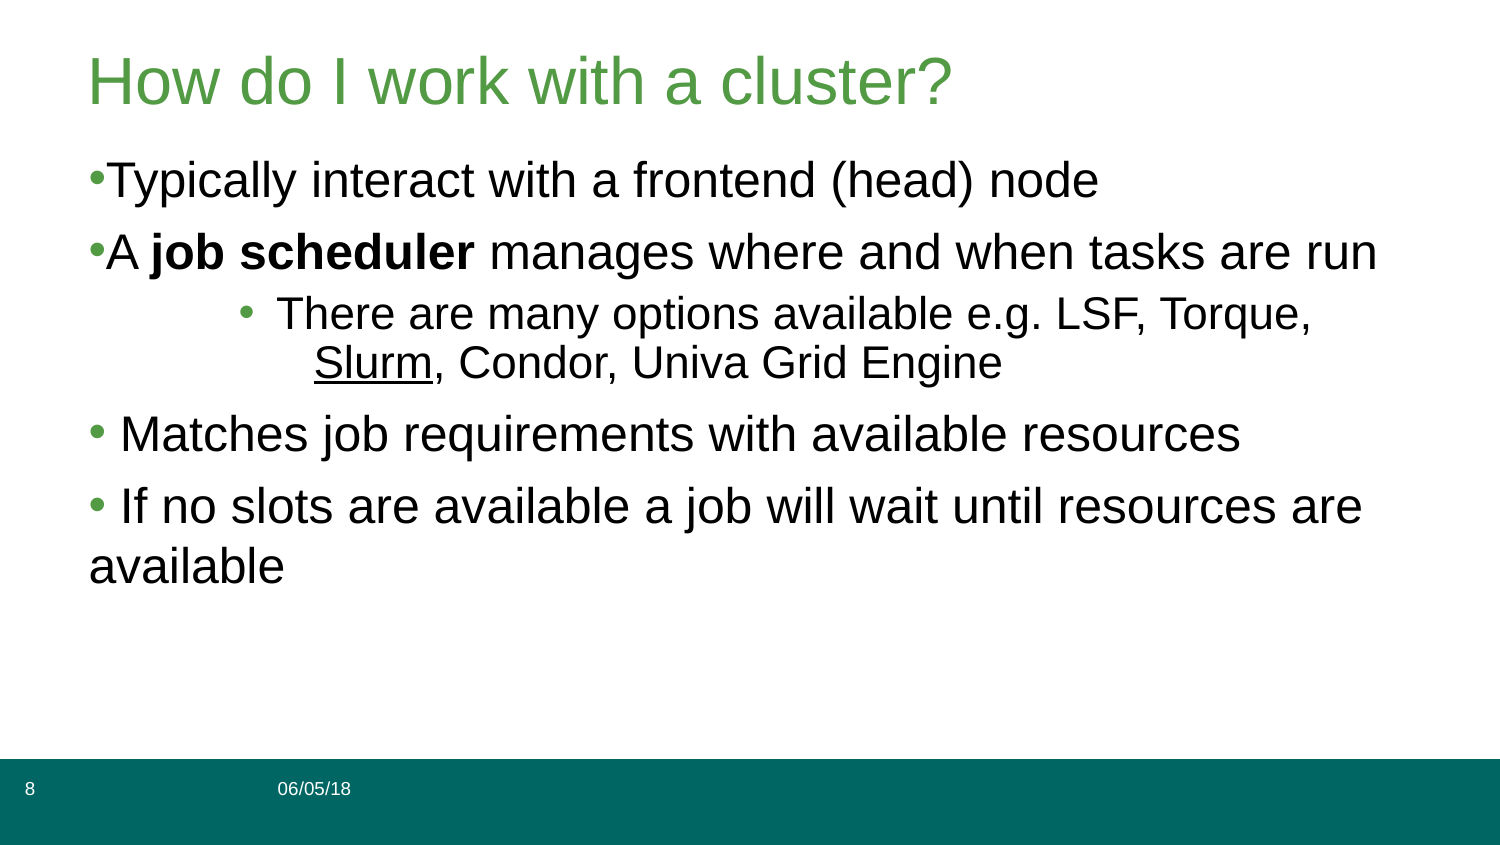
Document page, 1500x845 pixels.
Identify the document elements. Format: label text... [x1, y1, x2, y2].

text_box 06/05/18 [277, 776, 553, 799]
text_box [24, 776, 76, 799]
title How do I work with a cluster? [87, 37, 1426, 132]
list Typically interact with a frontend (head) node A job scheduler manages where and when tasks are run There are many options available e.g. LSF, Torque, Slurm, Condor, Univa Grid Engine Matches job requirements with available resources If no slots are available a job will wait until resources are available [88, 147, 1427, 608]
